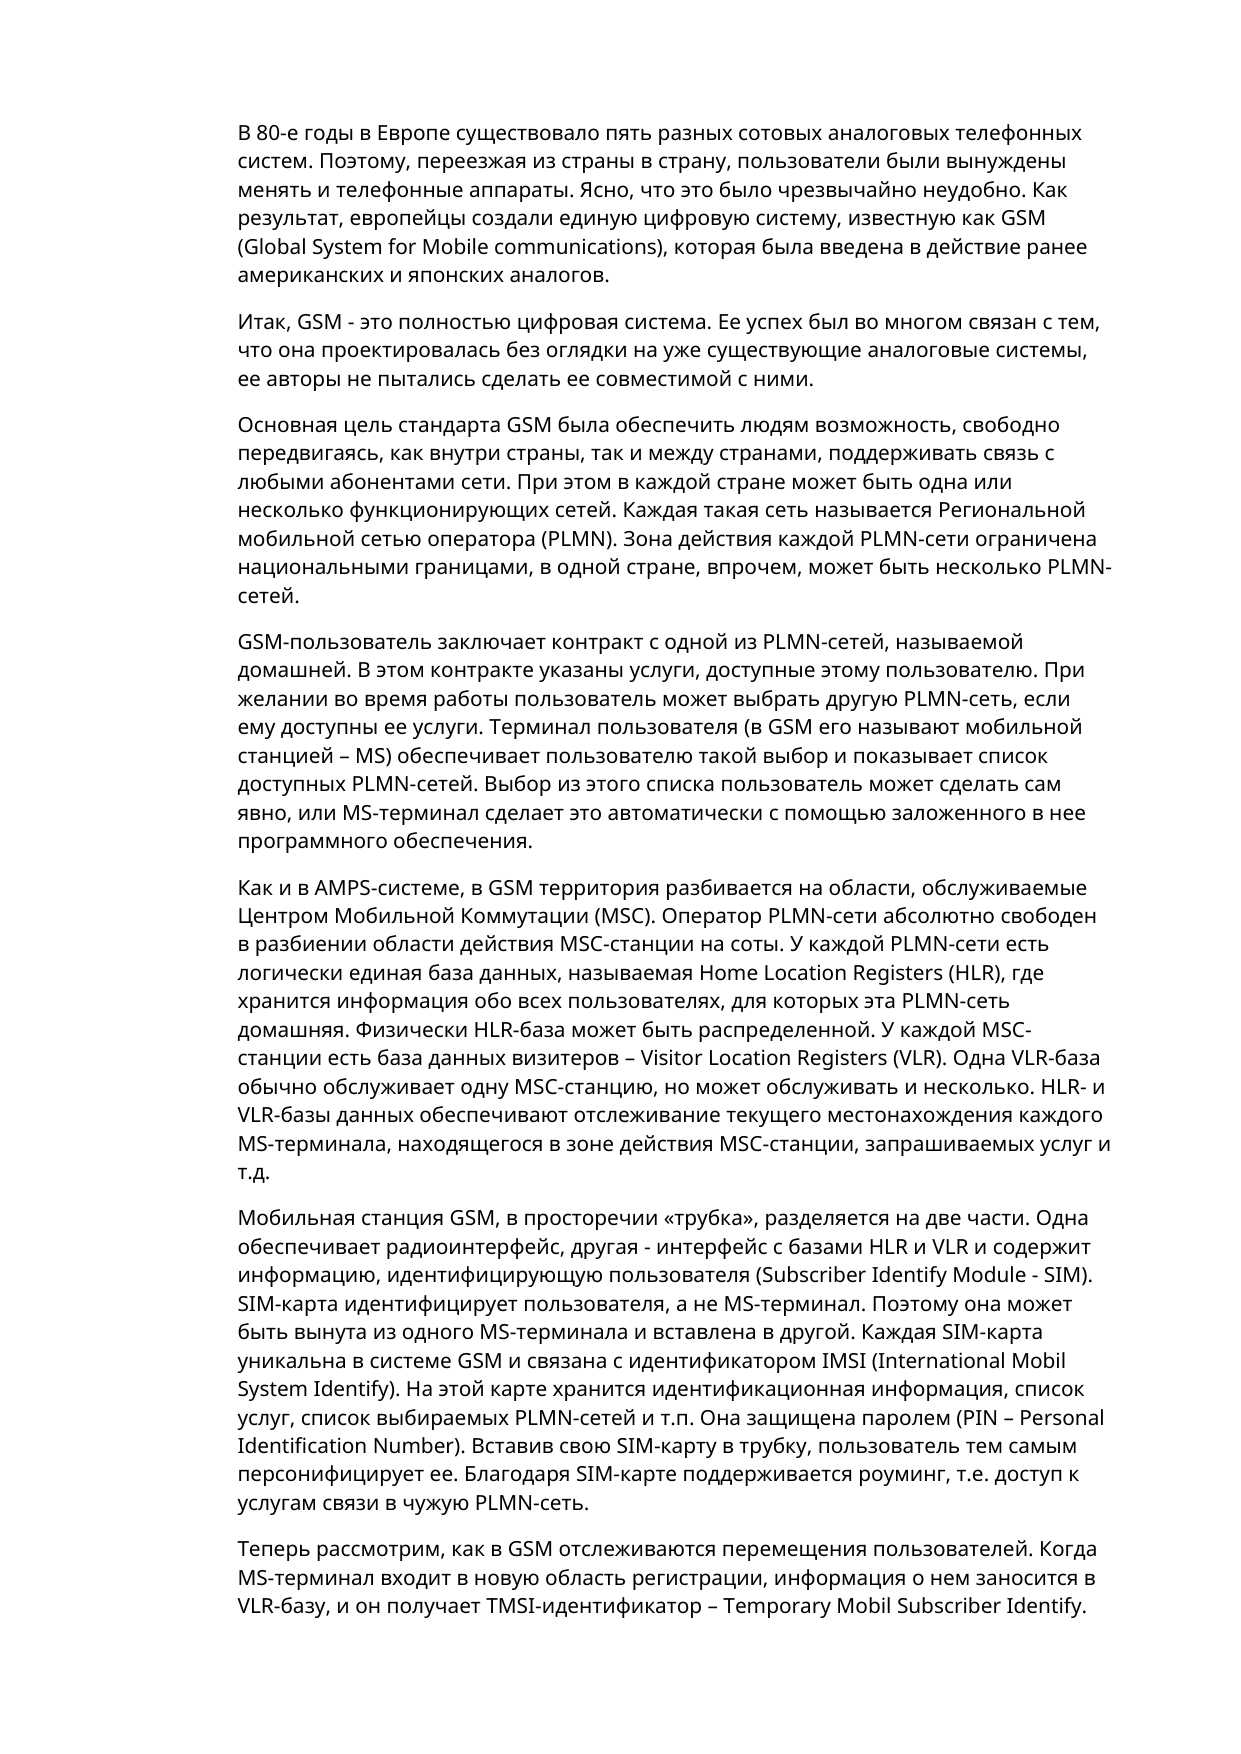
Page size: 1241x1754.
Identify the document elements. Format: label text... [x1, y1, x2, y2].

text Теперь рассмотрим, как в GSM отслеживаются перемещения пользователей. Когда MS-терминал входит в новую область регистрации, информация о нем заносится в VLR-базу, и он получает TMSI-идентификатор – Temporary Mobil Subscriber Identify. [237, 1534, 1113, 1620]
text В 80-е годы в Европе существовало пять разных сотовых аналоговых телефонных систем. Поэтому, переезжая из страны в страну, пользователи были вынуждены менять и телефонные аппараты. Ясно, что это было чрезвычайно неудобно. Как результат, европейцы создали единую цифровую систему, известную как GSM (Global System for Mobile communications), которая была введена в действие ранее американских и японских аналогов. [237, 118, 1113, 289]
text Основная цель стандарта GSM была обеспечить людям возможность, свободно передвигаясь, как внутри страны, так и между странами, поддерживать связь с любыми абонентами сети. При этом в каждой стране может быть одна или несколько функционирующих сетей. Каждая такая сеть называется Региональной мобильной сетью оператора (PLMN). Зона действия каждой PLMN-сети ограничена национальными границами, в одной стране, впрочем, может быть несколько PLMN-сетей. [237, 410, 1113, 609]
text Как и в AMPS-системе, в GSM территория разбивается на области, обслуживаемые Центром Мобильной Коммутации (MSC). Оператор PLMN-сети абсолютно свободен в разбиении области действия MSC-станции на соты. У каждой PLMN-сети есть логически единая база данных, называемая Home Location Registers (HLR), где хранится информация обо всех пользователях, для которых эта PLMN-сеть домашняя. Физически HLR-база может быть распределенной. У каждой MSC-станции есть база данных визитеров – Visitor Location Registers (VLR). Одна VLR-база обычно обслуживает одну MSC-станцию, но может обслуживать и несколько. HLR- и VLR-базы данных обеспечивают отслеживание текущего местонахождения каждого MS-терминала, находящегося в зоне действия MSC-станции, запрашиваемых услуг и т.д. [237, 873, 1113, 1186]
text Мобильная станция GSM, в просторечии «трубка», разделяется на две части. Одна обеспечивает радиоинтерфейс, другая - интерфейс с базами HLR и VLR и содержит информацию, идентифицирующую пользователя (Subscriber Identify Module - SIM). SIM-карта идентифицирует пользователя, а не MS-терминал. Поэтому она может быть вынута из одного MS-терминала и вставлена в другой. Каждая SIM-карта уникальна в системе GSM и связана с идентификатором IMSI (International Mobil System Identify). На этой карте хранится идентификационная информация, список услуг, список выбираемых PLMN-сетей и т.п. Она защищена паролем (PIN – Personal Identification Number). Вставив свою SIM-карту в трубку, пользователь тем самым персонифицирует ее. Благодаря SIM-карте поддерживается роуминг, т.е. доступ к услугам связи в чужую PLMN-сеть. [237, 1203, 1113, 1516]
text Итак, GSM - это полностью цифровая система. Ее успех был во многом связан с тем, что она проектировалась без оглядки на уже существующие аналоговые системы, ее авторы не пытались сделать ее совместимой с ними. [237, 307, 1113, 392]
text GSM-пользователь заключает контракт с одной из PLMN-сетей, называемой домашней. В этом контракте указаны услуги, доступные этому пользователю. При желании во время работы пользователь может выбрать другую PLMN-сеть, если ему доступны ее услуги. Терминал пользователя (в GSM его называют мобильной станцией – MS) обеспечивает пользователю такой выбор и показывает список доступных PLMN-сетей. Выбор из этого списка пользователь может сделать сам явно, или MS-терминал сделает это автоматически с помощью заложенного в нее программного обеспечения. [237, 627, 1113, 855]
